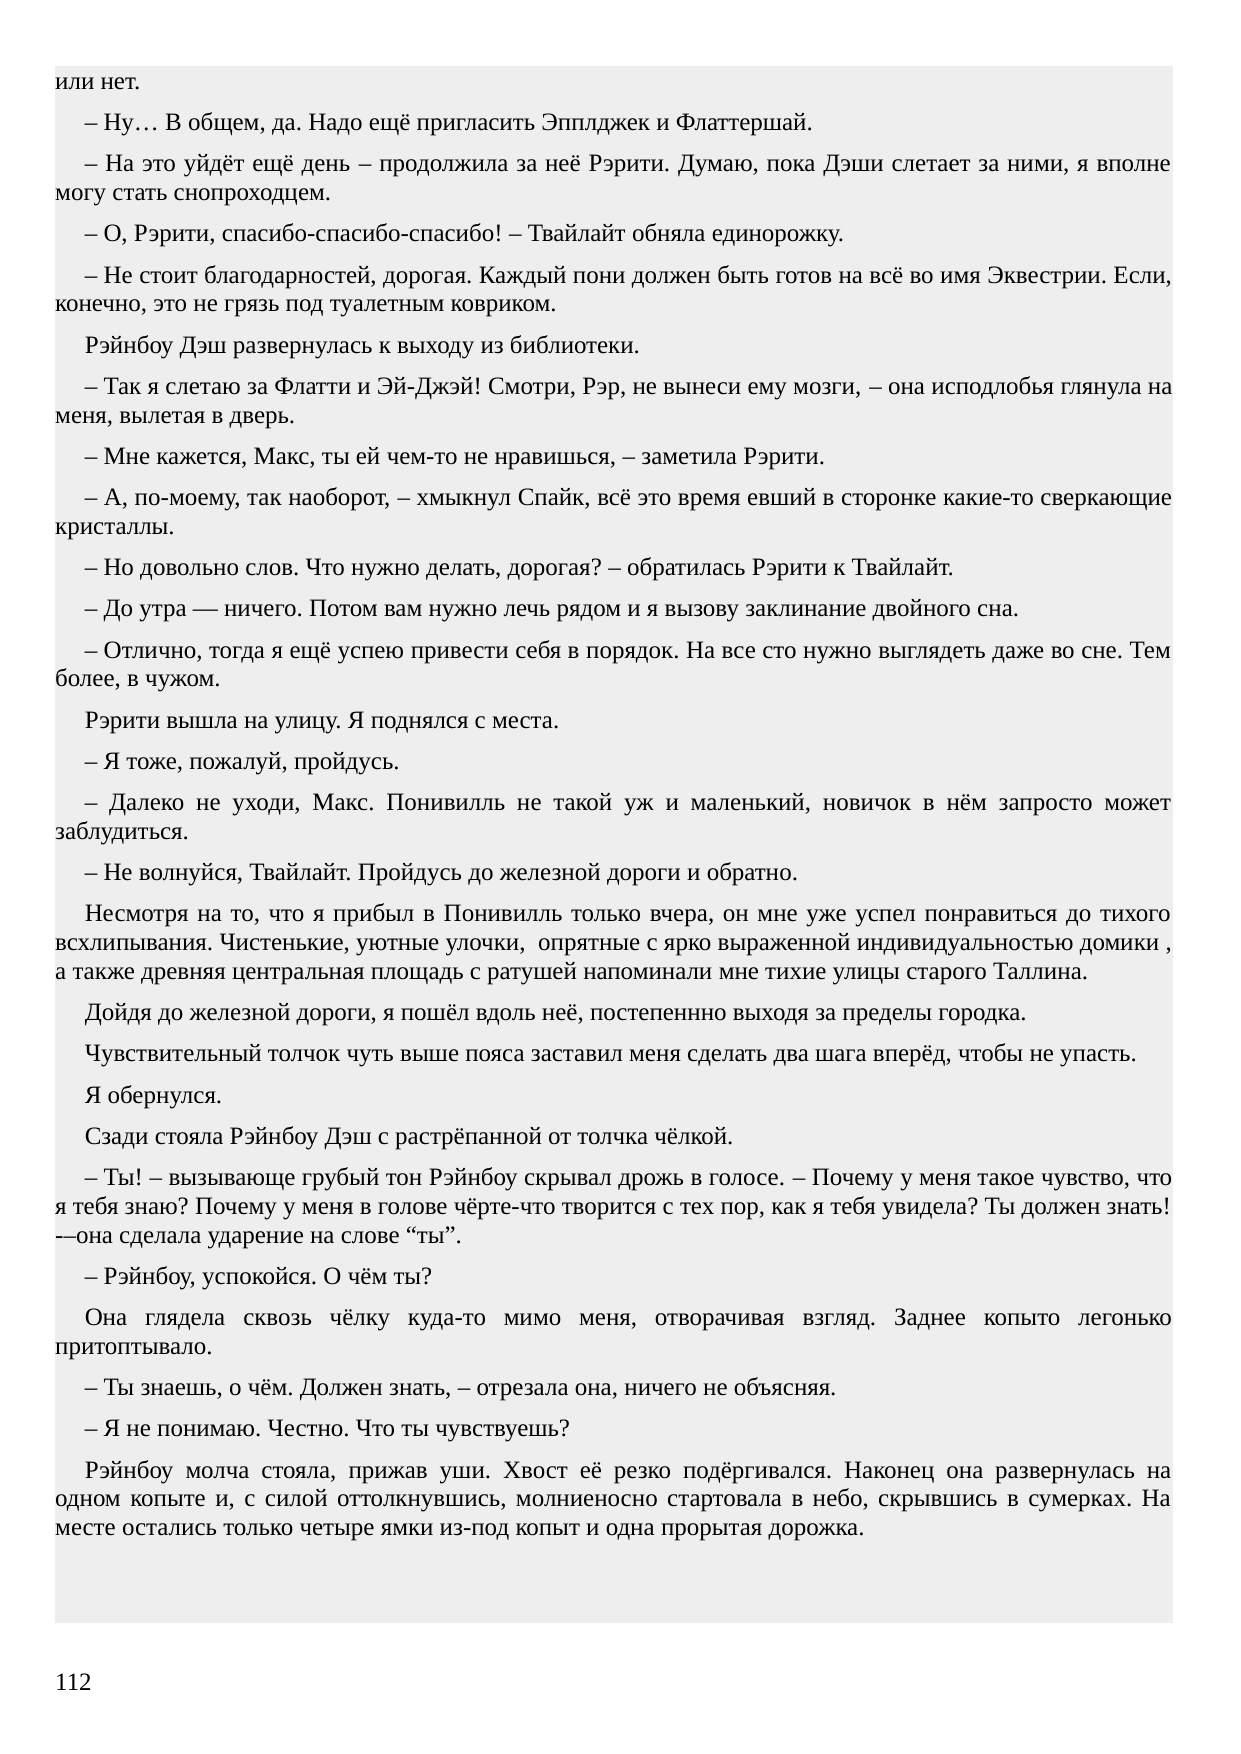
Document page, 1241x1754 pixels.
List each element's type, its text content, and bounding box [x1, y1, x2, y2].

text – На это уйдёт ещё день – продолжила за неё Рэрити. Думаю, пока Дэши слетает за ними, я вполне могу стать снопроходцем. [55, 148, 1173, 206]
text – А, по-моему, так наоборот, – хмыкнул Спайк, всё это время евший в сторонке какие-то сверкающие кристаллы. [55, 482, 1173, 540]
text – Я не понимаю. Честно. Что ты чувствуешь? [55, 1413, 1173, 1442]
text – Далеко не уходи, Макс. Понивилль не такой уж и маленький, новичок в нём запросто может заблудиться. [55, 787, 1173, 845]
text – Не волнуйся, Твайлайт. Пройдусь до железной дороги и обратно. [55, 857, 1173, 886]
text Рэрити вышла на улицу. Я поднялся с места. [55, 705, 1173, 733]
text – Отлично, тогда я ещё успею привести себя в порядок. На все сто нужно выглядеть даже во сне. Тем более, в чужом. [55, 635, 1173, 692]
text Она глядела сквозь чёлку куда-то мимо меня, отворачивая взгляд. Заднее копыто легонько притоптывало. [55, 1302, 1173, 1360]
text Сзади стояла Рэйнбоу Дэш с растрёпанной от толчка чёлкой. [55, 1121, 1173, 1150]
text или нет. [55, 66, 1173, 95]
text Рэйнбоу молча стояла, прижав уши. Хвост её резко подёргивался. Наконец она развернулась на одном копыте и, с силой оттолкнувшись, молниеносно стартовала в небо, скрывшись в сумерках. На месте остались только четыре ямки из-под копыт и одна прорытая дорожка. [55, 1455, 1173, 1541]
text Чувствительный толчок чуть выше пояса заставил меня сделать два шага вперёд, чтобы не упасть. [55, 1038, 1173, 1067]
text Рэйнбоу Дэш развернулась к выходу из библиотеки. [55, 330, 1173, 358]
text – До утра — ничего. Потом вам нужно лечь рядом и я вызову заклинание двойного сна. [55, 593, 1173, 622]
text – Я тоже, пожалуй, пройдусь. [55, 746, 1173, 775]
text – Так я слетаю за Флатти и Эй-Джэй! Смотри, Рэр, не вынеси ему мозги, – она исподлобья глянула на меня, вылетая в дверь. [55, 371, 1173, 428]
text – Мне кажется, Макс, ты ей чем-то не нравишься, – заметила Рэрити. [55, 441, 1173, 470]
text Я обернулся. [55, 1080, 1173, 1108]
text – Не стоит благодарностей, дорогая. Каждый пони должен быть готов на всё во имя Эквестрии. Если, конечно, это не грязь под туалетным ковриком. [55, 260, 1173, 317]
text – Ты! – вызывающе грубый тон Рэйнбоу скрывал дрожь в голосе. – Почему у меня такое чувство, что я тебя знаю? Почему у меня в голове чёрте-что творится с тех пор, как я тебя увидела? Ты должен знать! -–она сделала ударение на слове “ты”. [55, 1162, 1173, 1248]
text Дойдя до железной дороги, я пошёл вдоль неё, постепеннно выходя за пределы городка. [55, 997, 1173, 1026]
text – Ну… В общем, да. Надо ещё пригласить Эпплджек и Флаттершай. [55, 107, 1173, 136]
text – Ты знаешь, о чём. Должен знать, – отрезала она, ничего не объясняя. [55, 1372, 1173, 1401]
text Несмотря на то, что я прибыл в Понивилль только вчера, он мне уже успел понравиться до тихого всхлипывания. Чистенькие, уютные улочки, опрятные с ярко выраженной индивидуальностью домики , а также древняя центральная площадь с ратушей напоминали мне тихие улицы старого Таллина. [55, 898, 1173, 985]
text – Но довольно слов. Что нужно делать, дорогая? – обратилась Рэрити к Твайлайт. [55, 552, 1173, 581]
text – Рэйнбоу, успокойся. О чём ты? [55, 1261, 1173, 1290]
text – О, Рэрити, спасибо-спасибо-спасибо! – Твайлайт обняла единорожку. [55, 218, 1173, 247]
